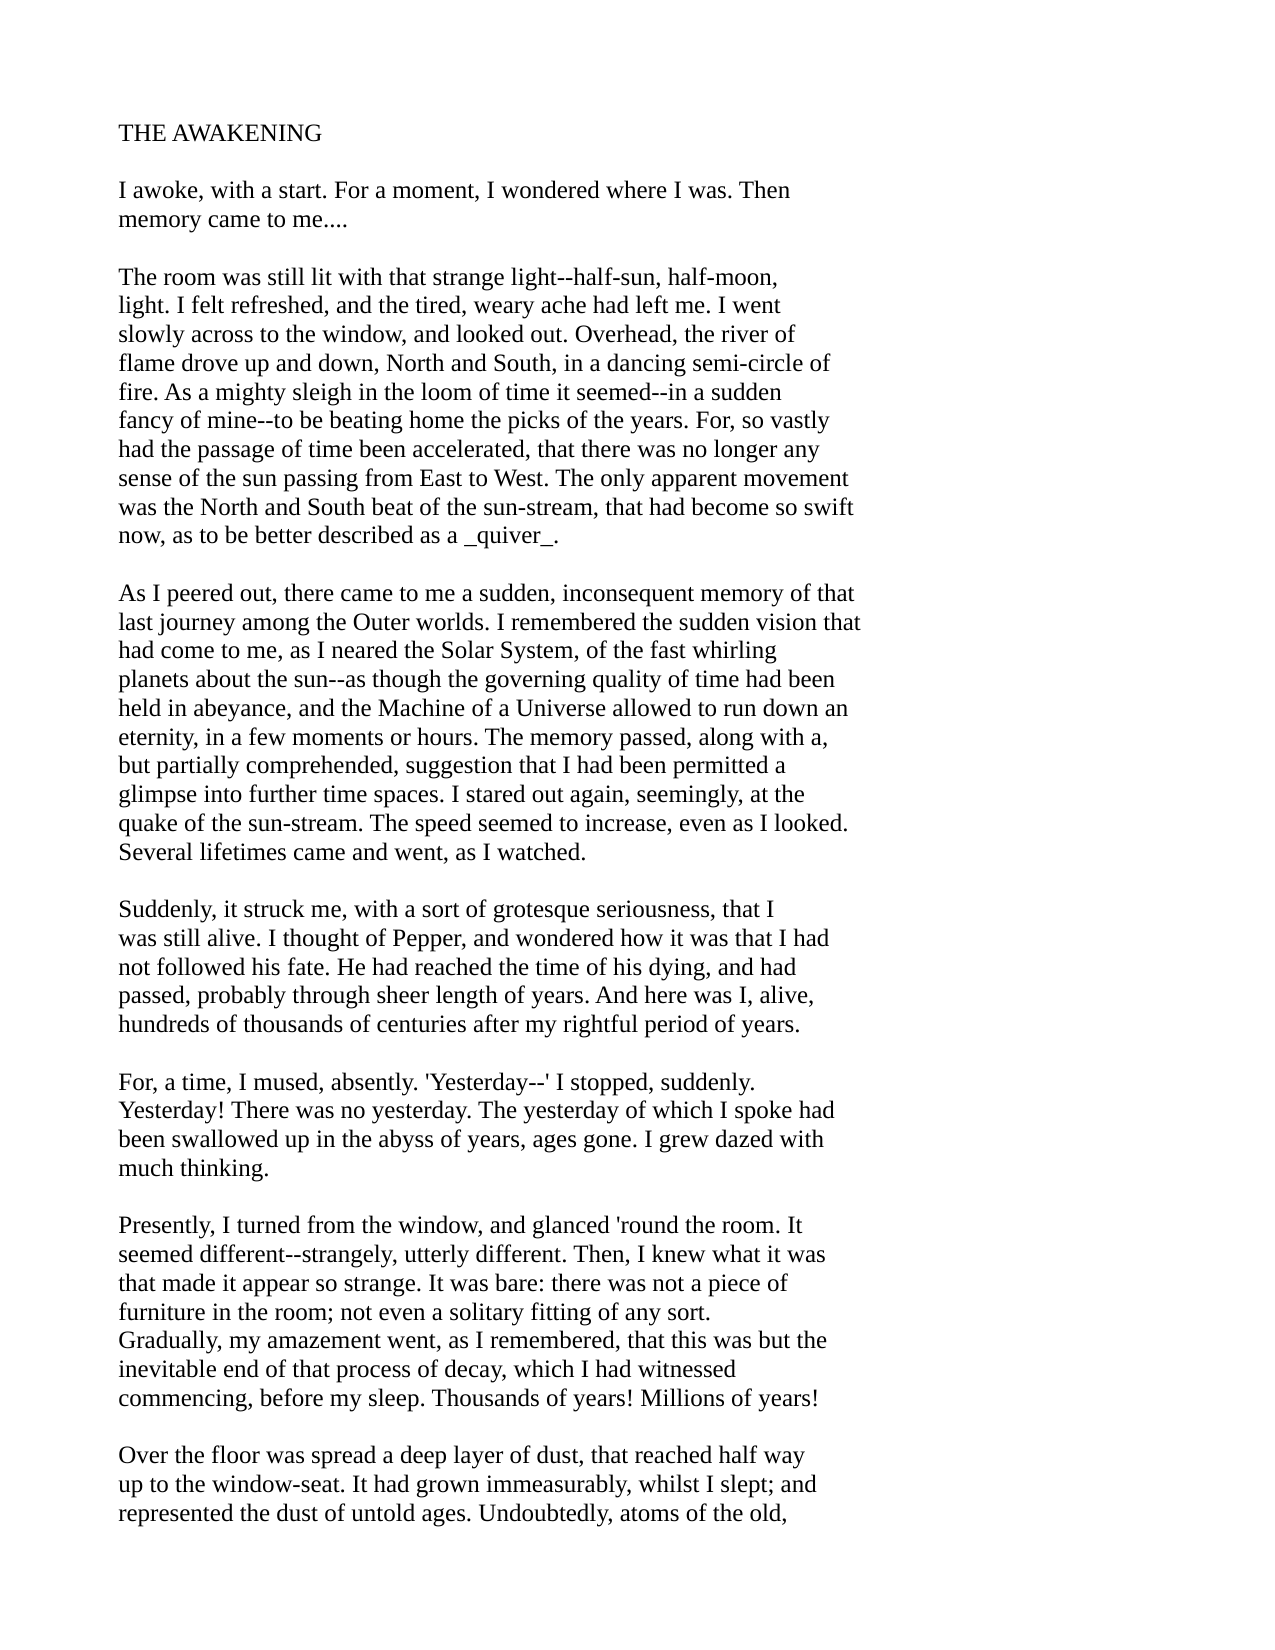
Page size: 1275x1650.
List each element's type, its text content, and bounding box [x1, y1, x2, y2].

text was the North and South beat of the sun-stream, that had become so swift [118, 492, 1157, 521]
text Yesterday! There was no yesterday. The yesterday of which I spoke had [118, 1096, 1157, 1124]
text I awoke, with a start. For a moment, I wondered where I was. Then [118, 176, 1157, 204]
text seemed different--strangely, utterly different. Then, I knew what it was [118, 1239, 1157, 1268]
text had come to me, as I neared the Solar System, of the fast whirling [118, 636, 1157, 664]
text last journey among the Outer worlds. I remembered the sudden vision that [118, 607, 1157, 636]
text glimpse into further time spaces. I stared out again, seemingly, at the [118, 779, 1157, 808]
text quake of the sun-stream. The speed seemed to increase, even as I looked. [118, 808, 1157, 837]
text but partially comprehended, suggestion that I had been permitted a [118, 751, 1157, 779]
text Several lifetimes came and went, as I watched. [118, 837, 1157, 866]
text planets about the sun--as though the governing quality of time had been [118, 664, 1157, 693]
text that made it appear so strange. It was bare: there was not a piece of [118, 1268, 1157, 1297]
text The room was still lit with that strange light--half-sun, half-moon, [118, 262, 1157, 291]
text passed, probably through sheer length of years. And here was I, alive, [118, 981, 1157, 1009]
text much thinking. [118, 1153, 1157, 1182]
text slowly across to the window, and looked out. Overhead, the river of [118, 319, 1157, 348]
text light. I felt refreshed, and the tired, weary ache had left me. I went [118, 291, 1157, 319]
text hundreds of thousands of centuries after my rightful period of years. [118, 1009, 1157, 1038]
text Over the floor was spread a deep layer of dust, that reached half way [118, 1441, 1157, 1469]
text up to the window-seat. It had grown immeasurably, whilst I slept; and [118, 1469, 1157, 1498]
text As I peered out, there came to me a sudden, inconsequent memory of that [118, 578, 1157, 607]
text memory came to me.... [118, 204, 1157, 233]
text Presently, I turned from the window, and glanced 'round the room. It [118, 1211, 1157, 1239]
text flame drove up and down, North and South, in a dancing semi-circle of [118, 348, 1157, 377]
text fire. As a mighty sleigh in the loom of time it seemed--in a sudden [118, 377, 1157, 406]
text inevitable end of that process of decay, which I had witnessed [118, 1354, 1157, 1383]
text not followed his fate. He had reached the time of his dying, and had [118, 952, 1157, 981]
text had the passage of time been accelerated, that there was no longer any [118, 434, 1157, 463]
text held in abeyance, and the Machine of a Universe allowed to run down an [118, 693, 1157, 722]
text furniture in the room; not even a solitary fitting of any sort. [118, 1297, 1157, 1326]
text been swallowed up in the abyss of years, ages gone. I grew dazed with [118, 1124, 1157, 1153]
text For, a time, I mused, absently. 'Yesterday--' I stopped, suddenly. [118, 1067, 1157, 1096]
text eternity, in a few moments or hours. The memory passed, along with a, [118, 722, 1157, 751]
text Gradually, my amazement went, as I remembered, that this was but the [118, 1326, 1157, 1354]
text THE AWAKENING [118, 118, 1157, 147]
text was still alive. I thought of Pepper, and wondered how it was that I had [118, 923, 1157, 952]
text fancy of mine--to be beating home the picks of the years. For, so vastly [118, 406, 1157, 434]
text Suddenly, it struck me, with a sort of grotesque seriousness, that I [118, 894, 1157, 923]
text now, as to be better described as a _quiver_. [118, 521, 1157, 549]
text sense of the sun passing from East to West. The only apparent movement [118, 463, 1157, 492]
text commencing, before my sleep. Thousands of years! Millions of years! [118, 1383, 1157, 1412]
text represented the dust of untold ages. Undoubtedly, atoms of the old, [118, 1498, 1157, 1527]
